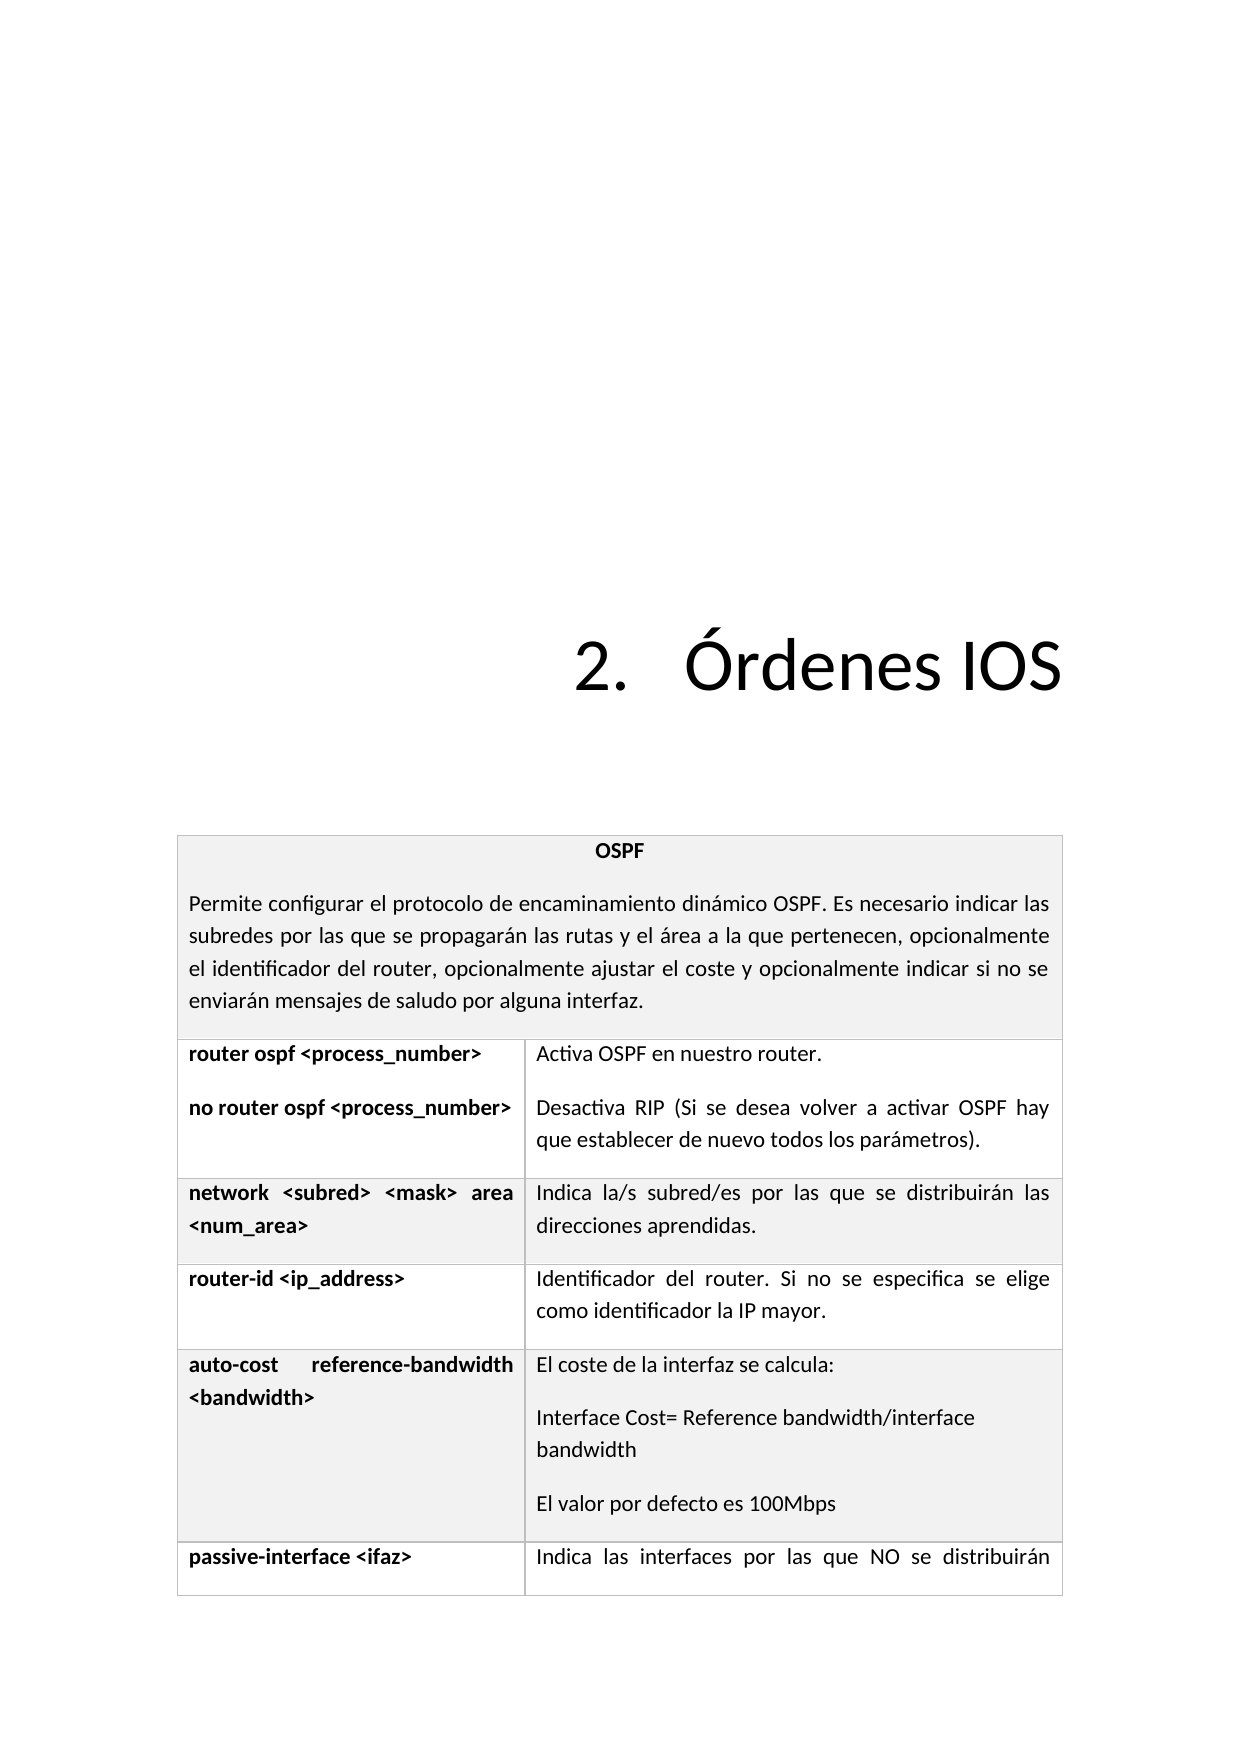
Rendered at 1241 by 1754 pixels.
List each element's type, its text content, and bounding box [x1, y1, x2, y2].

table_cell passive-interface <ifaz> [178, 1543, 524, 1595]
table_cell auto-cost reference-bandwidth <bandwidth> [178, 1350, 524, 1541]
table_header OSPF Permite configurar el protocolo de encaminamiento dinámico OSPF. Es necesario indicar las subredes por las que se propagarán las rutas y el área a la que pertenecen, opcionalmente el identificador del router, opcionalmente ajustar el coste y opcionalmente indicar si no se enviarán mensajes de saludo por alguna interfaz. [178, 836, 1062, 1038]
subtitle Órdenes IOS [177, 617, 1063, 709]
table_cell El coste de la interfaz se calcula: Interface Cost= Reference bandwidth/interface bandwidth El valor por defecto es 100Mbps [526, 1350, 1062, 1541]
table_cell network <subred> <mask> area <num_area> [178, 1179, 524, 1263]
table_cell Identificador del router. Si no se especifica se elige como identificador la IP mayor. [526, 1265, 1062, 1349]
table_cell Indica la/s subred/es por las que se distribuirán las direcciones aprendidas. [526, 1179, 1062, 1263]
table_cell Indica las interfaces por las que NO se distribuirán [526, 1543, 1062, 1595]
table_cell router-id <ip_address> [178, 1265, 524, 1349]
table_cell Activa OSPF en nuestro router. Desactiva RIP (Si se desea volver a activar OSPF hay que establecer de nuevo todos los parámetros). [526, 1040, 1062, 1177]
table_cell router ospf <process_number> no router ospf <process_number> [178, 1040, 524, 1177]
